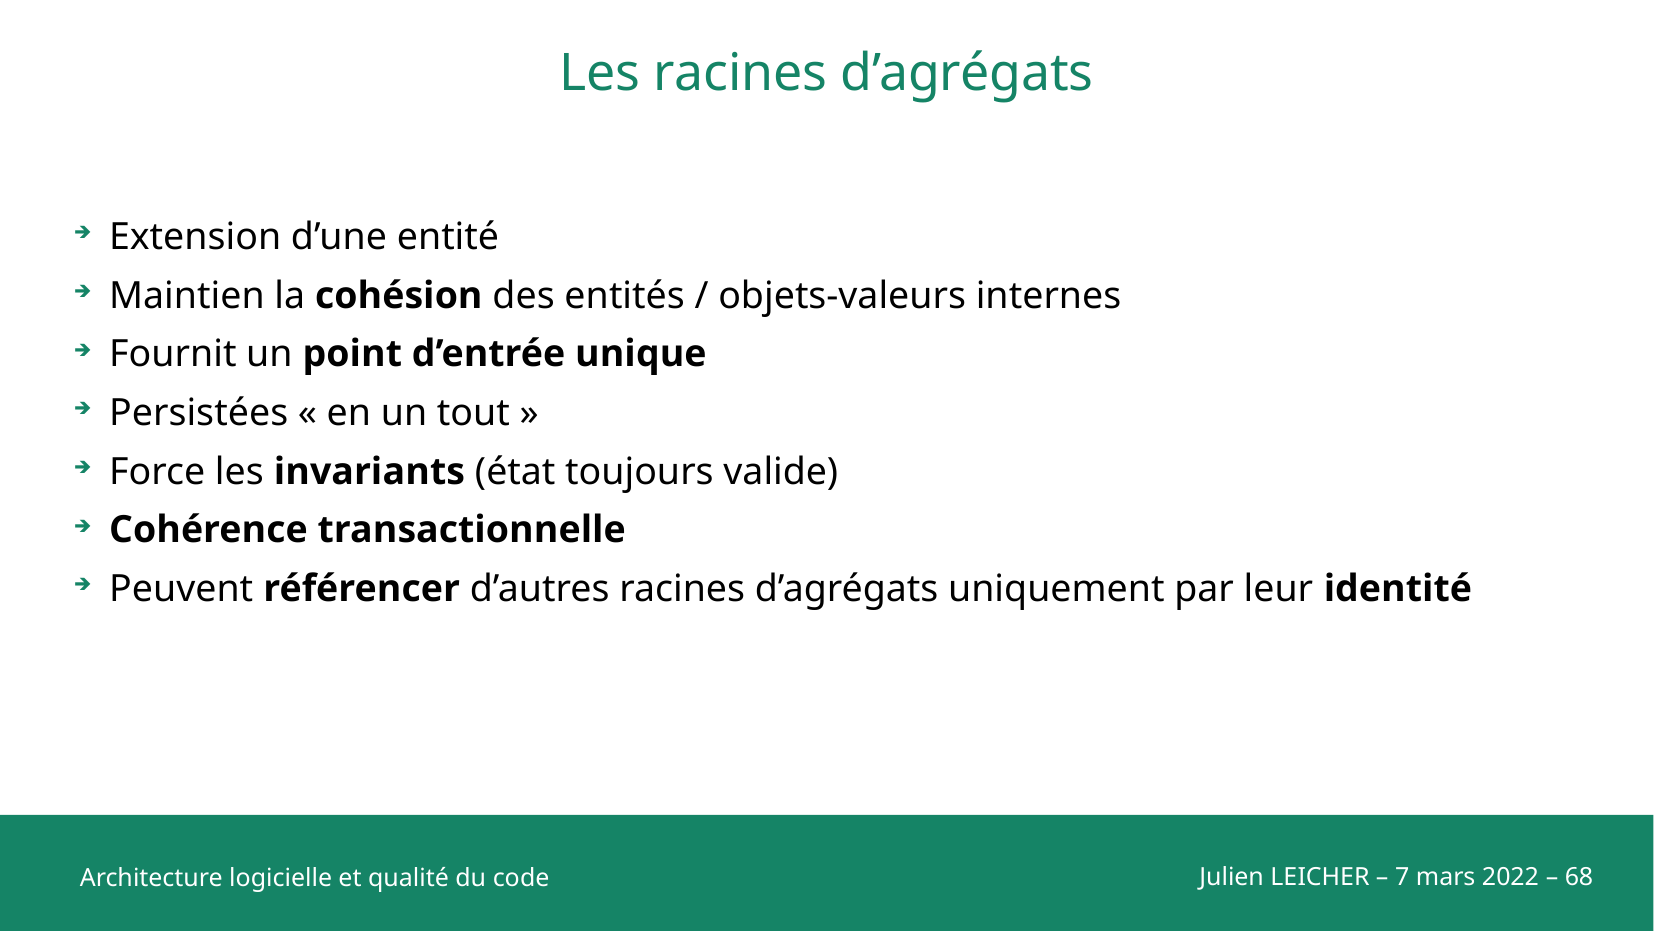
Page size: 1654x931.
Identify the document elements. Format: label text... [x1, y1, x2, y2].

text_box Les racines d’agrégats [0, 27, 1654, 113]
text_box Extension d’une entité Maintien la cohésion des entités / objets-valeurs internes Fournit un point d’entrée unique Persistées « en un tout » Force les invariants (état toujours valide) Cohérence transactionnelle Peuvent référencer d’autres racines d’agrégats uniquement par leur identité [59, 194, 1595, 678]
text_box Architecture logicielle et qualité du code [64, 852, 798, 898]
text_box Julien LEICHER – 7 mars 2022 – <numéro> [0, 814, 1654, 931]
